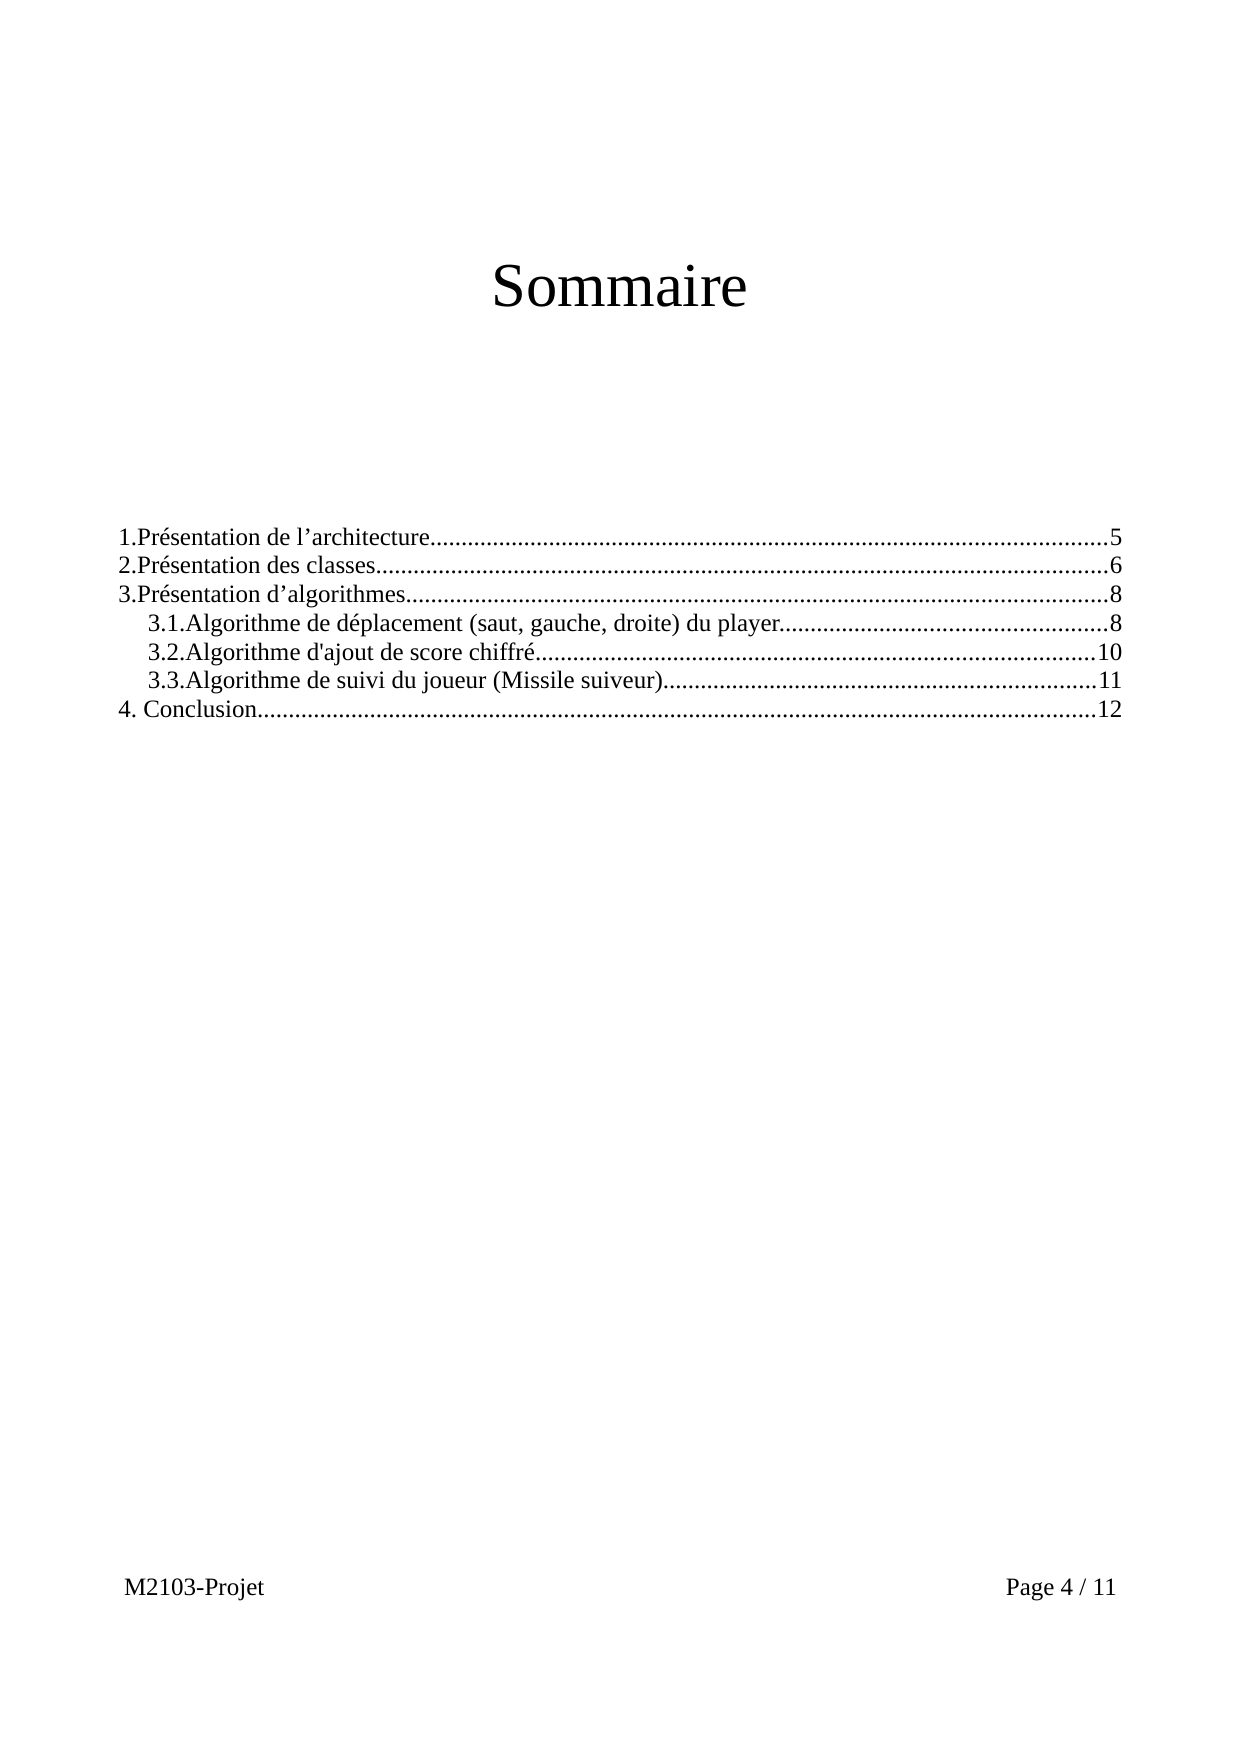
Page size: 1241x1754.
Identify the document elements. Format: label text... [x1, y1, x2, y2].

text 3.2.Algorithme d'ajout de score chiffré 10 [148, 637, 1122, 665]
text 3.Présentation d’algorithmes 8 [118, 579, 1122, 608]
text 3.3.Algorithme de suivi du joueur (Missile suiveur) 11 [148, 665, 1122, 694]
text 1.Présentation de l’architecture 5 [118, 522, 1122, 550]
text 4. Conclusion 12 [118, 694, 1122, 723]
text Sommaire [118, 248, 1122, 320]
text 3.1.Algorithme de déplacement (saut, gauche, droite) du player. 8 [148, 608, 1122, 637]
text 2.Présentation des classes 6 [118, 550, 1122, 579]
